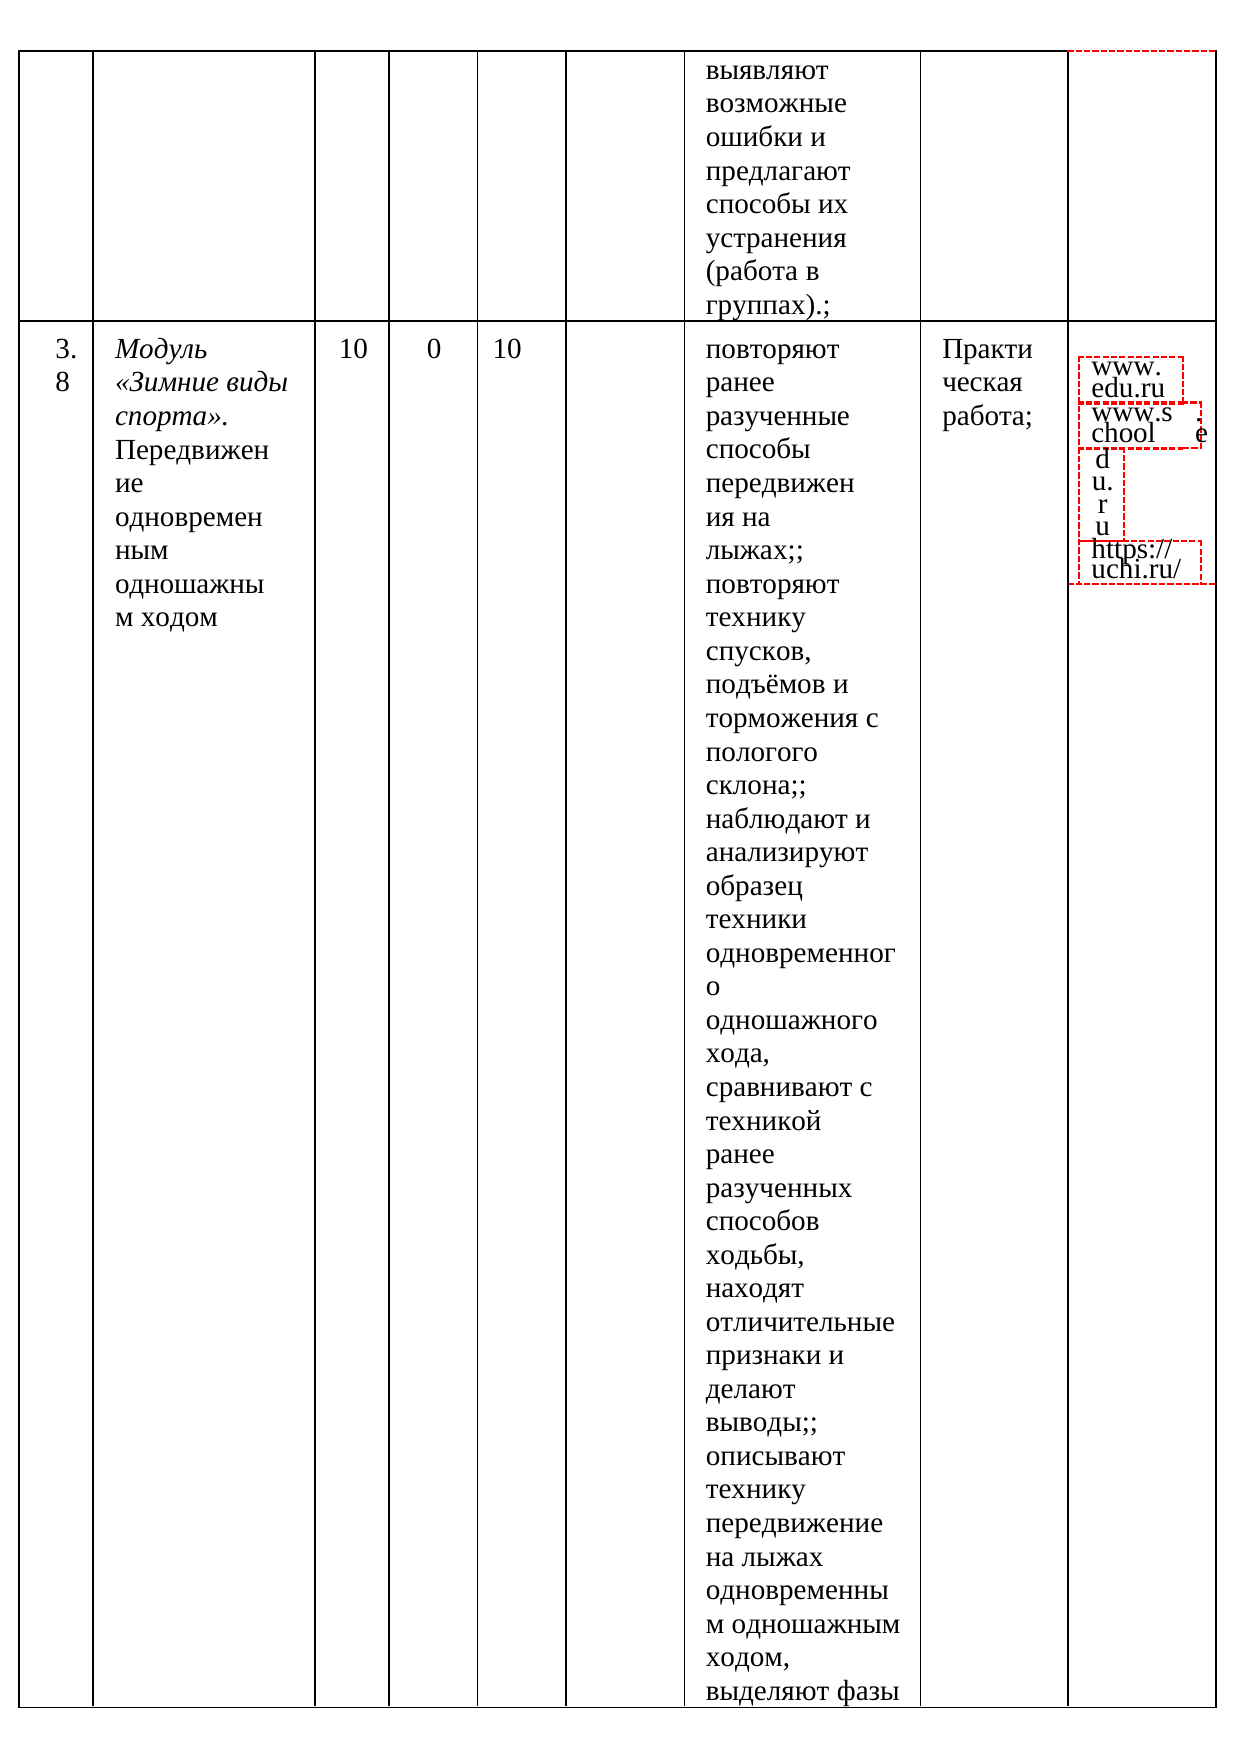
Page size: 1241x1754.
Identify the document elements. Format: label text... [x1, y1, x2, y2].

table_cell [567, 322, 684, 1706]
table_cell www.edu.ru [1079, 356, 1183, 401]
table_cell Модуль «Зимние виды спорта». Передвижение одновременным одношажным ходом [94, 322, 314, 1706]
table_cell 10 [478, 322, 565, 1706]
table_header [94, 52, 314, 320]
table_cell 3.8 [20, 322, 92, 1706]
table_cell [1201, 447, 1215, 540]
table_cell повторяют ранее разученные способы передвижения на лыжах;; повторяют технику спусков, подъёмов и торможения с пологого склона;; наблюдают и анализируют образец техники одновременного одношажного хода, сравнивают с техникой ранее разученных способов ходьбы, находят отличительные признаки и делают выводы;; описывают технику передвижение на лыжах одновременным одношажным ходом, выделяют фазы [685, 322, 920, 1706]
table_cell https://uchi.ru/ [1079, 540, 1201, 583]
table_cell .e [1183, 401, 1201, 447]
table_header [478, 52, 565, 320]
table_cell [1201, 540, 1215, 583]
table_header [316, 52, 388, 320]
table_cell Практическая работа; [921, 322, 1067, 1706]
table_cell [1183, 356, 1215, 401]
table_cell [1069, 356, 1078, 583]
table_cell www.school [1079, 401, 1183, 447]
table_cell 10 [316, 322, 388, 1706]
table_header [20, 52, 92, 320]
table_cell [1069, 583, 1215, 1706]
table_cell [1069, 322, 1215, 356]
table_cell [1201, 401, 1215, 447]
table_header выявляют возможные ошибки и предлагают способы их устранения (работа в группах).; [685, 52, 920, 320]
table_cell [1069, 50, 1215, 320]
table_header [921, 52, 1067, 320]
table_header [390, 52, 477, 320]
table_header [567, 52, 684, 320]
table_cell 0 [390, 322, 477, 1706]
table_cell [1124, 447, 1201, 540]
table_cell du.ru [1079, 447, 1123, 540]
